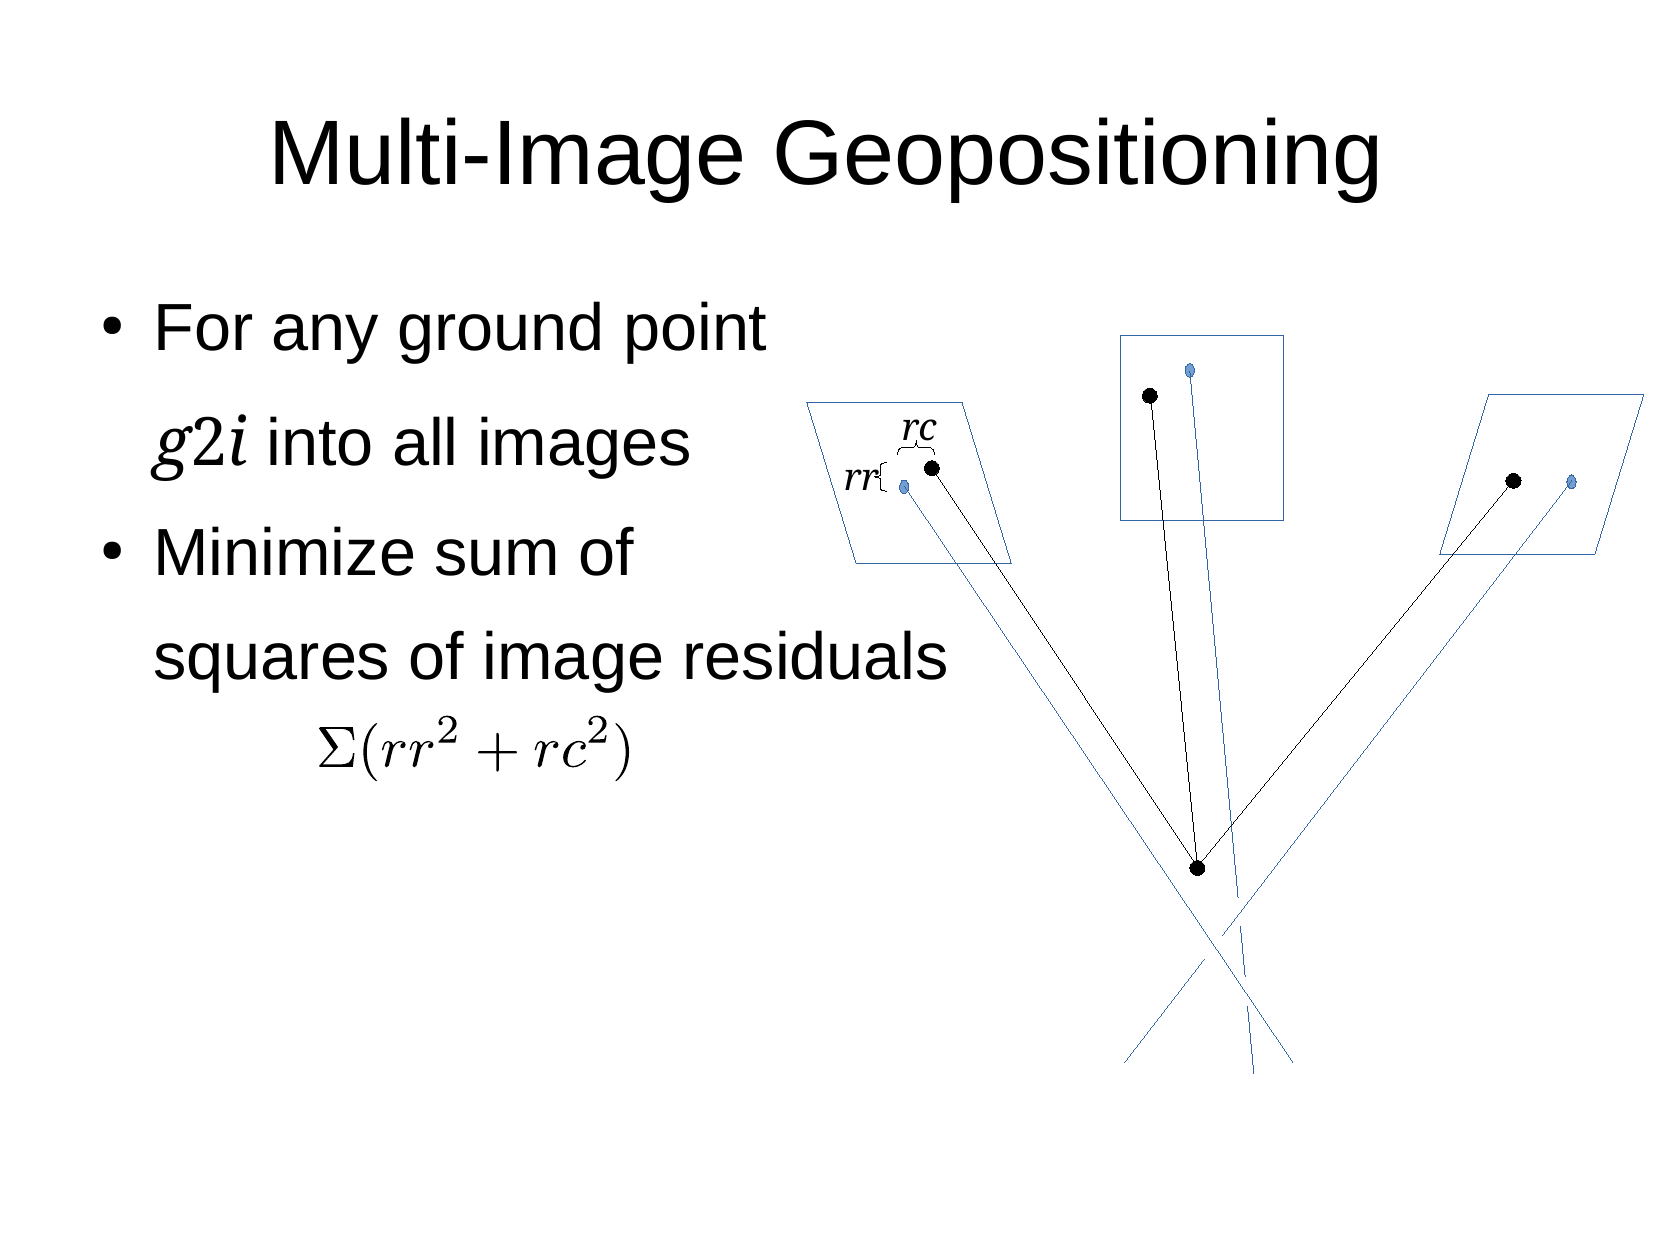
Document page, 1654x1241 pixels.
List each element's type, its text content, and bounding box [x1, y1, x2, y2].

text_box [1505, 473, 1522, 489]
text_box [1185, 363, 1195, 378]
text_box rr [829, 442, 887, 499]
text_box rc [886, 393, 945, 450]
text_box [315, 715, 635, 782]
text_box [1142, 388, 1158, 404]
text_box [1566, 474, 1577, 489]
text_box [924, 460, 940, 476]
text_box [1189, 860, 1205, 876]
list For any ground point g2i into all images Minimize sum of squares of image residuals [82, 290, 1054, 1218]
title Multi-Image Geopositioning [82, 49, 1571, 257]
